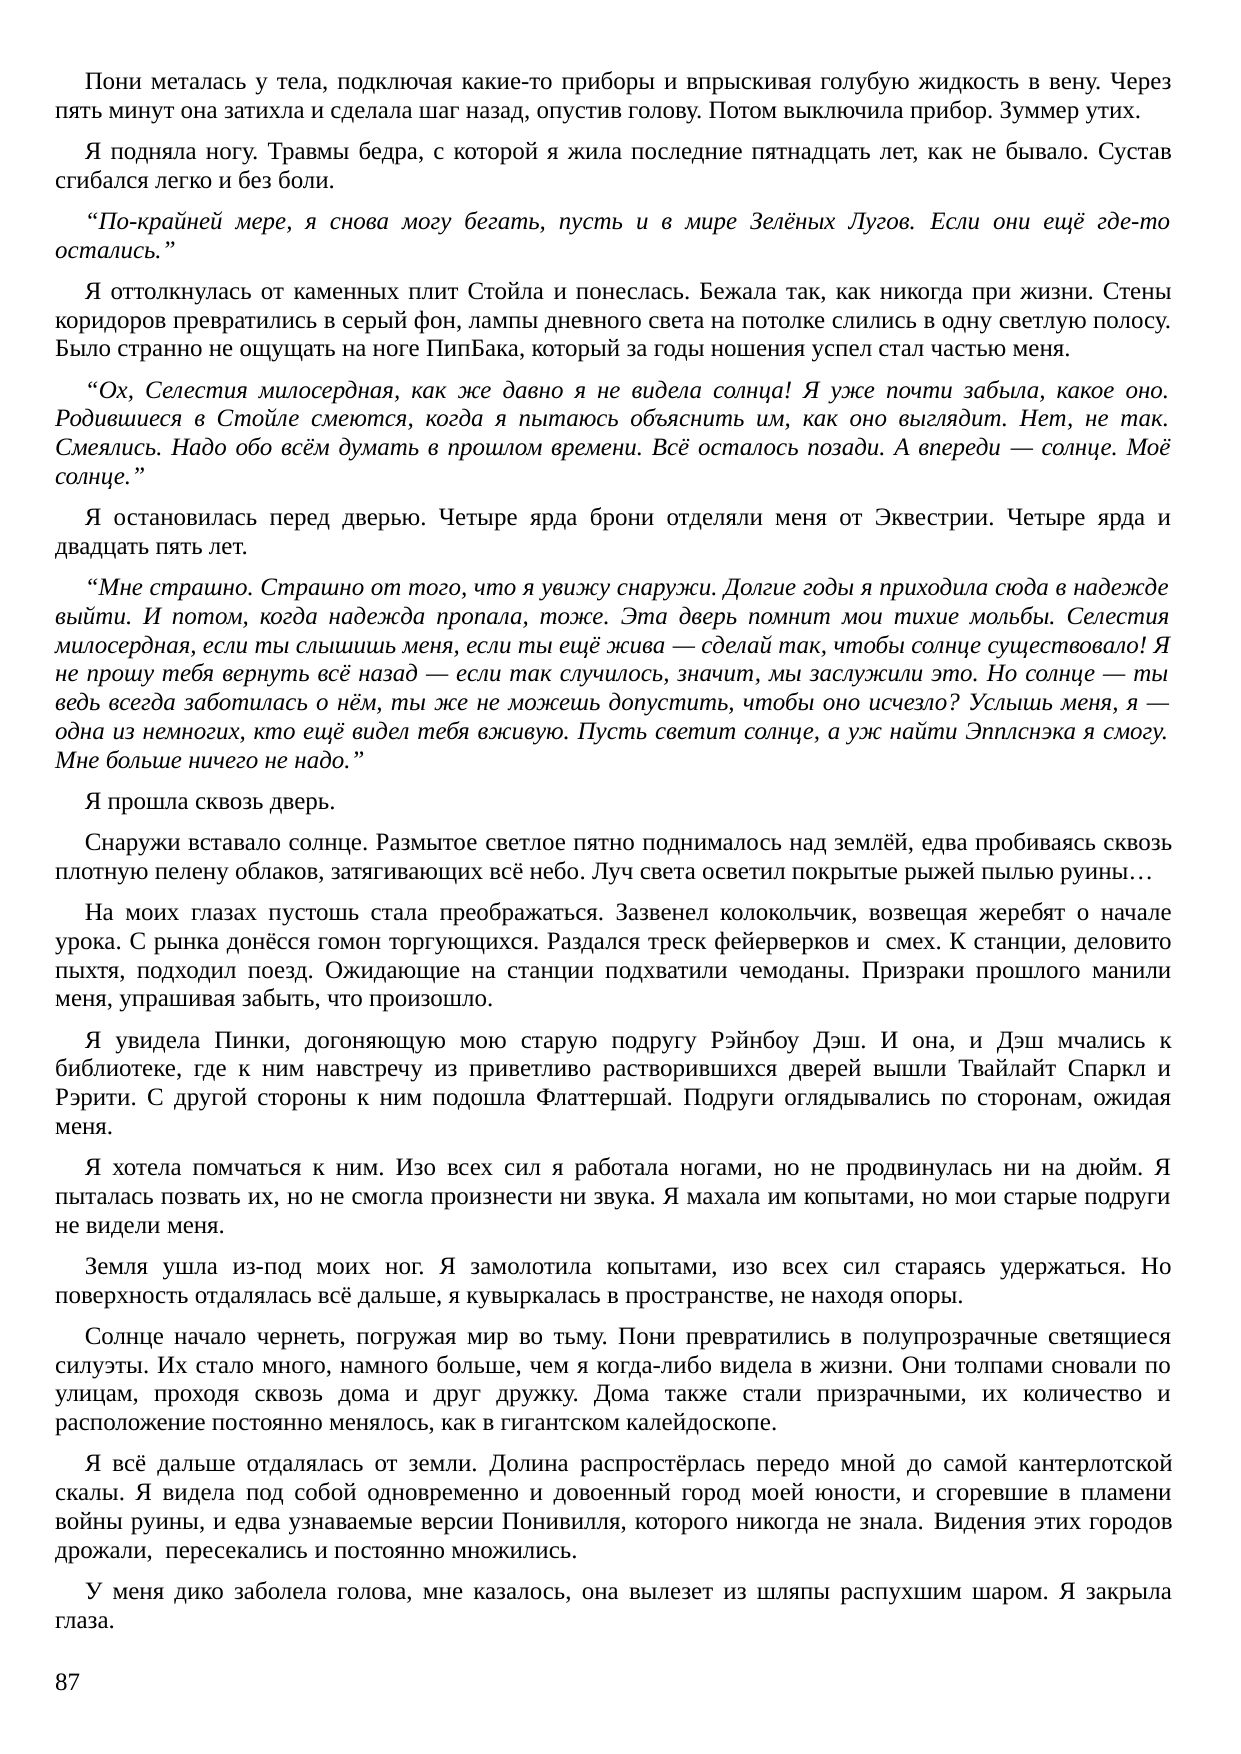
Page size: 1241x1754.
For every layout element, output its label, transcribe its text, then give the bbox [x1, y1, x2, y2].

text Земля ушла из-под моих ног. Я замолотила копытами, изо всех сил стараясь удержаться. Но поверхность отдалялась всё дальше, я кувыркалась в пространстве, не находя опоры. [55, 1251, 1173, 1308]
text “Мне страшно. Страшно от того, что я увижу снаружи. Долгие годы я приходила сюда в надежде выйти. И потом, когда надежда пропала, тоже. Эта дверь помнит мои тихие мольбы. Селестия милосердная, если ты слышишь меня, если ты ещё жива — сделай так, чтобы солнце существовало! Я не прошу тебя вернуть всё назад — если так случилось, значит, мы заслужили это. Но солнце — ты ведь всегда заботилась о нём, ты же не можешь допустить, чтобы оно исчезло? Услышь меня, я — одна из немногих, кто ещё видел тебя вживую. Пусть светит солнце, а уж найти Эпплснэка я смогу. Мне больше ничего не надо.” [55, 572, 1173, 773]
text У меня дико заболела голова, мне казалось, она вылезет из шляпы распухшим шаром. Я закрыла глаза. [55, 1576, 1173, 1633]
text Я прошла сквозь дверь. [55, 786, 1173, 815]
text Я оттолкнулась от каменных плит Стойла и понеслась. Бежала так, как никогда при жизни. Стены коридоров превратились в серый фон, лампы дневного света на потолке слились в одну светлую полосу. Было странно не ощущать на ноге ПипБака, который за годы ношения успел стал частью меня. [55, 276, 1173, 362]
text Я увидела Пинки, догоняющую мою старую подругу Рэйнбоу Дэш. И она, и Дэш мчались к библиотеке, где к ним навстречу из приветливо растворившихся дверей вышли Твайлайт Спаркл и Рэрити. С другой стороны к ним подошла Флаттершай. Подруги оглядывались по сторонам, ожидая меня. [55, 1025, 1173, 1140]
text На моих глазах пустошь стала преображаться. Зазвенел колокольчик, возвещая жеребят о начале урока. С рынка донёсся гомон торгующихся. Раздался треск фейерверков и смех. К станции, деловито пыхтя, подходил поезд. Ожидающие на станции подхватили чемоданы. Призраки прошлого манили меня, упрашивая забыть, что произошло. [55, 897, 1173, 1012]
text Пони металась у тела, подключая какие-то приборы и впрыскивая голубую жидкость в вену. Через пять минут она затихла и сделала шаг назад, опустив голову. Потом выключила прибор. Зуммер утих. [55, 66, 1173, 123]
text Снаружи вставало солнце. Размытое светлое пятно поднималось над землёй, едва пробиваясь сквозь плотную пелену облаков, затягивающих всё небо. Луч света осветил покрытые рыжей пылью руины… [55, 827, 1173, 885]
text Я остановилась перед дверью. Четыре ярда брони отделяли меня от Эквестрии. Четыре ярда и двадцать пять лет. [55, 502, 1173, 560]
text “По-крайней мере, я снова могу бегать, пусть и в мире Зелёных Лугов. Если они ещё где-то остались.” [55, 206, 1173, 263]
text Я всё дальше отдалялась от земли. Долина распростёрлась передо мной до самой кантерлотской скалы. Я видела под собой одновременно и довоенный город моей юности, и сгоревшие в пламени войны руины, и едва узнаваемые версии Понивилля, которого никогда не знала. Видения этих городов дрожали, пересекались и постоянно множились. [55, 1448, 1173, 1563]
text Солнце начало чернеть, погружая мир во тьму. Пони превратились в полупрозрачные светящиеся силуэты. Их стало много, намного больше, чем я когда-либо видела в жизни. Они толпами сновали по улицам, проходя сквозь дома и друг дружку. Дома также стали призрачными, их количество и расположение постоянно менялось, как в гигантском калейдоскопе. [55, 1321, 1173, 1436]
text Я подняла ногу. Травмы бедра, с которой я жила последние пятнадцать лет, как не бывало. Сустав сгибался легко и без боли. [55, 136, 1173, 193]
text “Ох, Селестия милосердная, как же давно я не видела солнца! Я уже почти забыла, какое оно. Родившиеся в Стойле смеются, когда я пытаюсь объяснить им, как оно выглядит. Нет, не так. Смеялись. Надо обо всём думать в прошлом времени. Всё осталось позади. А впереди — солнце. Моё солнце.” [55, 375, 1173, 490]
text Я хотела помчаться к ним. Изо всех сил я работала ногами, но не продвинулась ни на дюйм. Я пыталась позвать их, но не смогла произнести ни звука. Я махала им копытами, но мои старые подруги не видели меня. [55, 1152, 1173, 1238]
